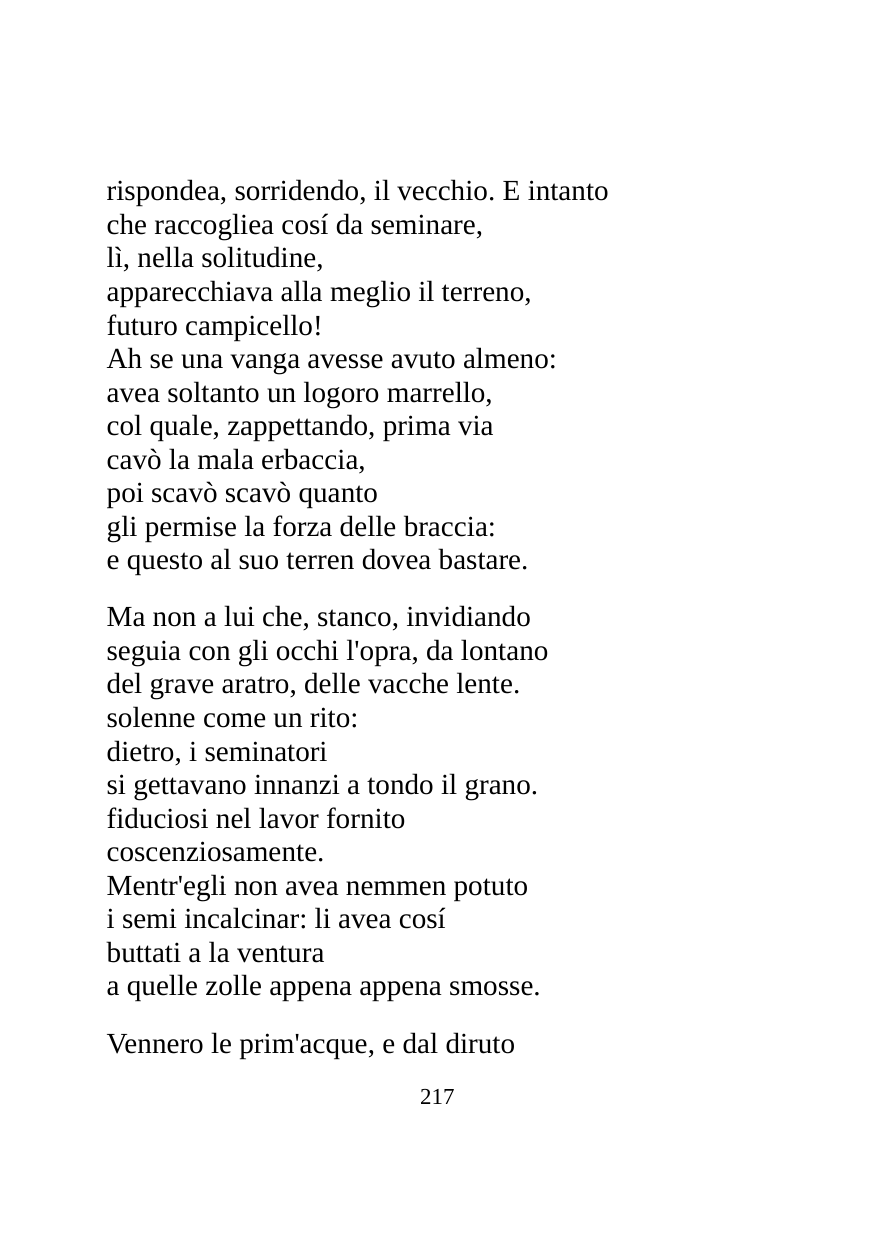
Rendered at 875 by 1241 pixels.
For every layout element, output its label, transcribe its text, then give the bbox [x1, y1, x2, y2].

text fiduciosi nel lavor fornito [106, 801, 768, 834]
text poi scavò scavò quanto [106, 475, 768, 509]
text che raccogliea cosí da seminare, [106, 207, 768, 241]
text gli permise la forza delle braccia: [106, 509, 768, 542]
text Vennero le prim'acque, e dal diruto [106, 1026, 768, 1059]
text seguia con gli occhi l'opra, da lontano [106, 633, 768, 667]
text col quale, zappettando, prima via [106, 408, 768, 442]
text dietro, i seminatori [106, 734, 768, 767]
text del grave aratro, delle vacche lente. [106, 667, 768, 700]
text solenne come un rito: [106, 700, 768, 734]
text Ah se una vanga avesse avuto almeno: [106, 341, 768, 375]
text apparecchiava alla meglio il terreno, [106, 274, 768, 308]
text Mentr'egli non avea nemmen potuto [106, 868, 768, 901]
text i semi incalcinar: li avea cosí [106, 901, 768, 935]
text cavò la mala erbaccia, [106, 442, 768, 475]
text e questo al suo terren dovea bastare. [106, 542, 768, 576]
text si gettavano innanzi a tondo il grano. [106, 767, 768, 801]
text rispondea, sorridendo, il vecchio. E intanto [106, 173, 768, 207]
text coscenziosamente. [106, 834, 768, 868]
text a quelle zolle appena appena smosse. [106, 968, 768, 1002]
text Ma non a lui che, stanco, invidiando [106, 599, 768, 633]
text lì, nella solitudine, [106, 241, 768, 274]
text avea soltanto un logoro marrello, [106, 375, 768, 408]
text futuro campicello! [106, 308, 768, 341]
text buttati a la ventura [106, 935, 768, 968]
